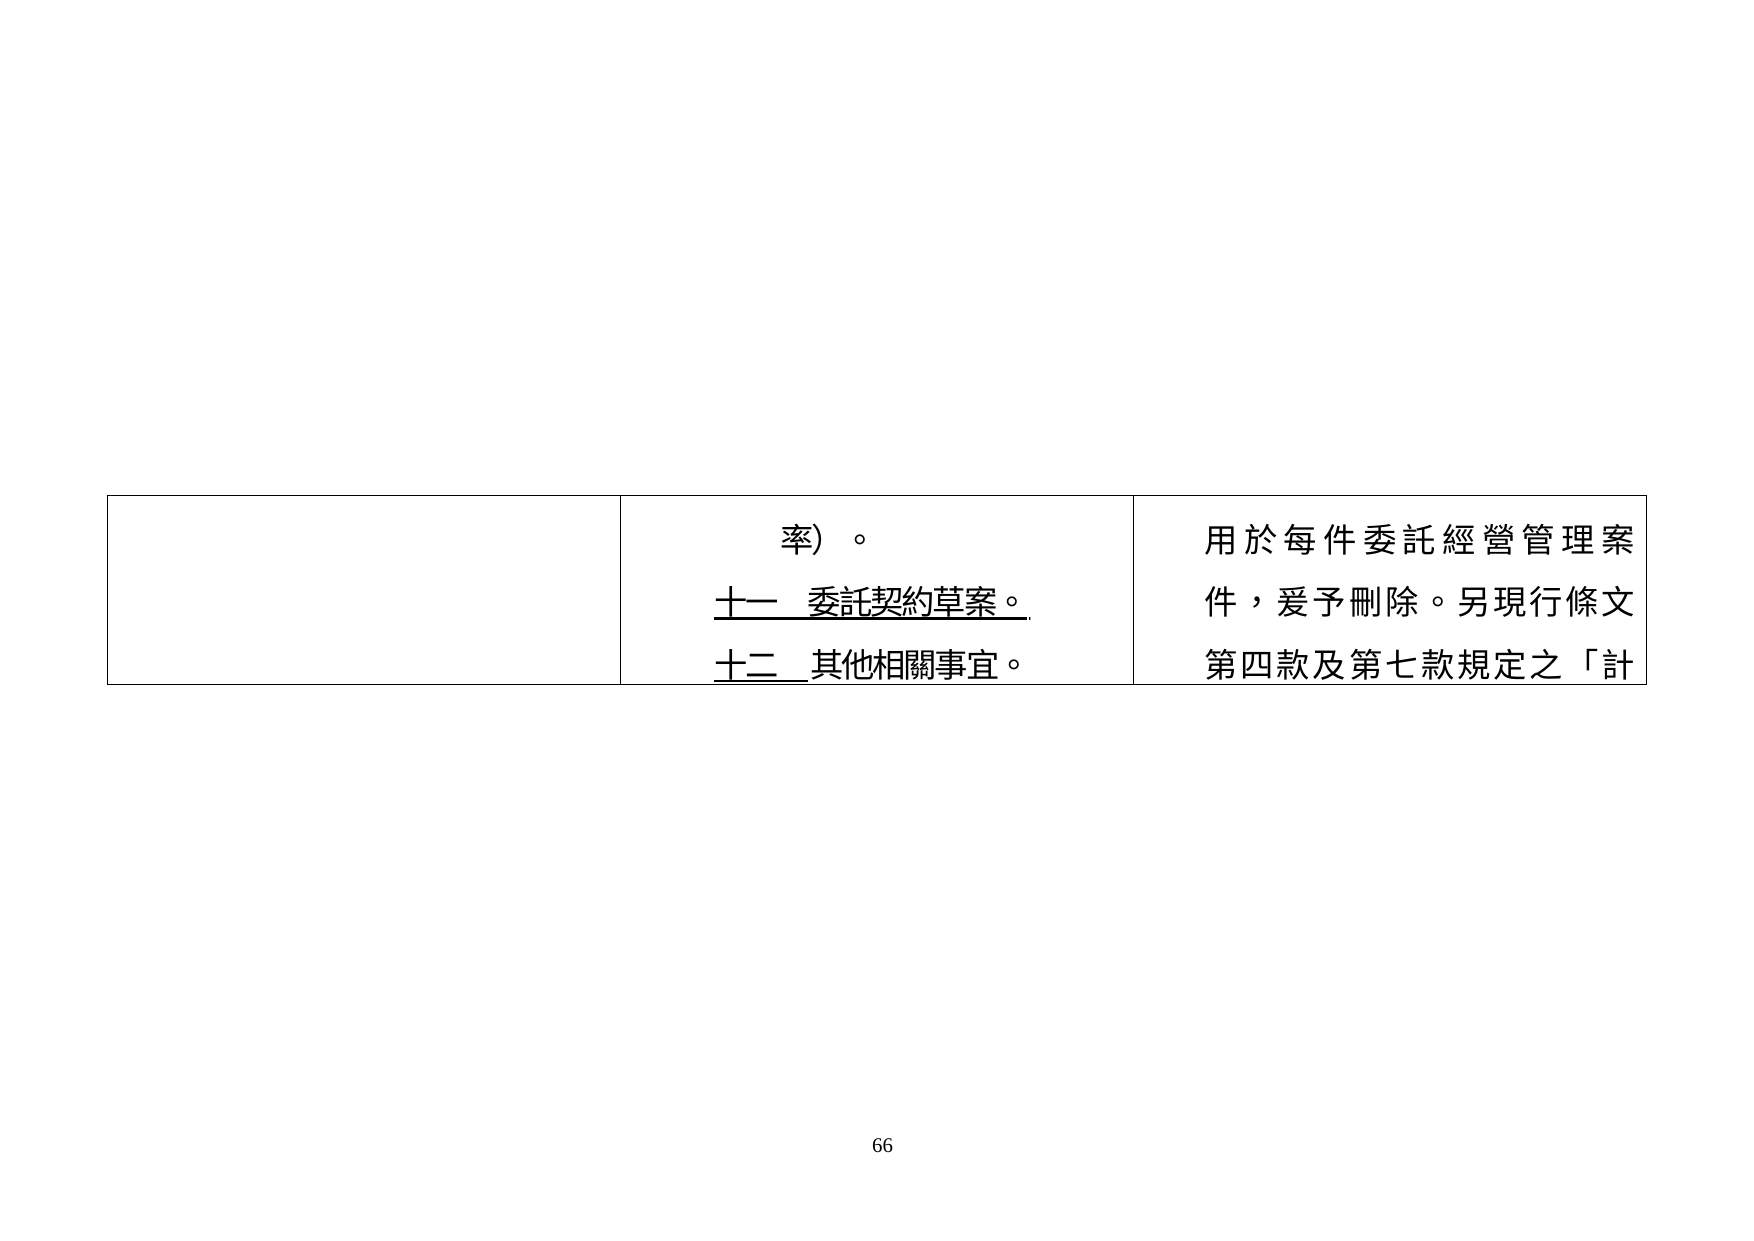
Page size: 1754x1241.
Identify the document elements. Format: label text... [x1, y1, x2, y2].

table_cell [108, 496, 620, 684]
table_cell 率）。 十一 委託契約草案。 十二 其他相關事宜。 [621, 496, 1133, 684]
table_cell 用於每件委託經營管理案件，爰予刪除。另現行條文第四款及第七款規定之「計 [1134, 496, 1646, 684]
